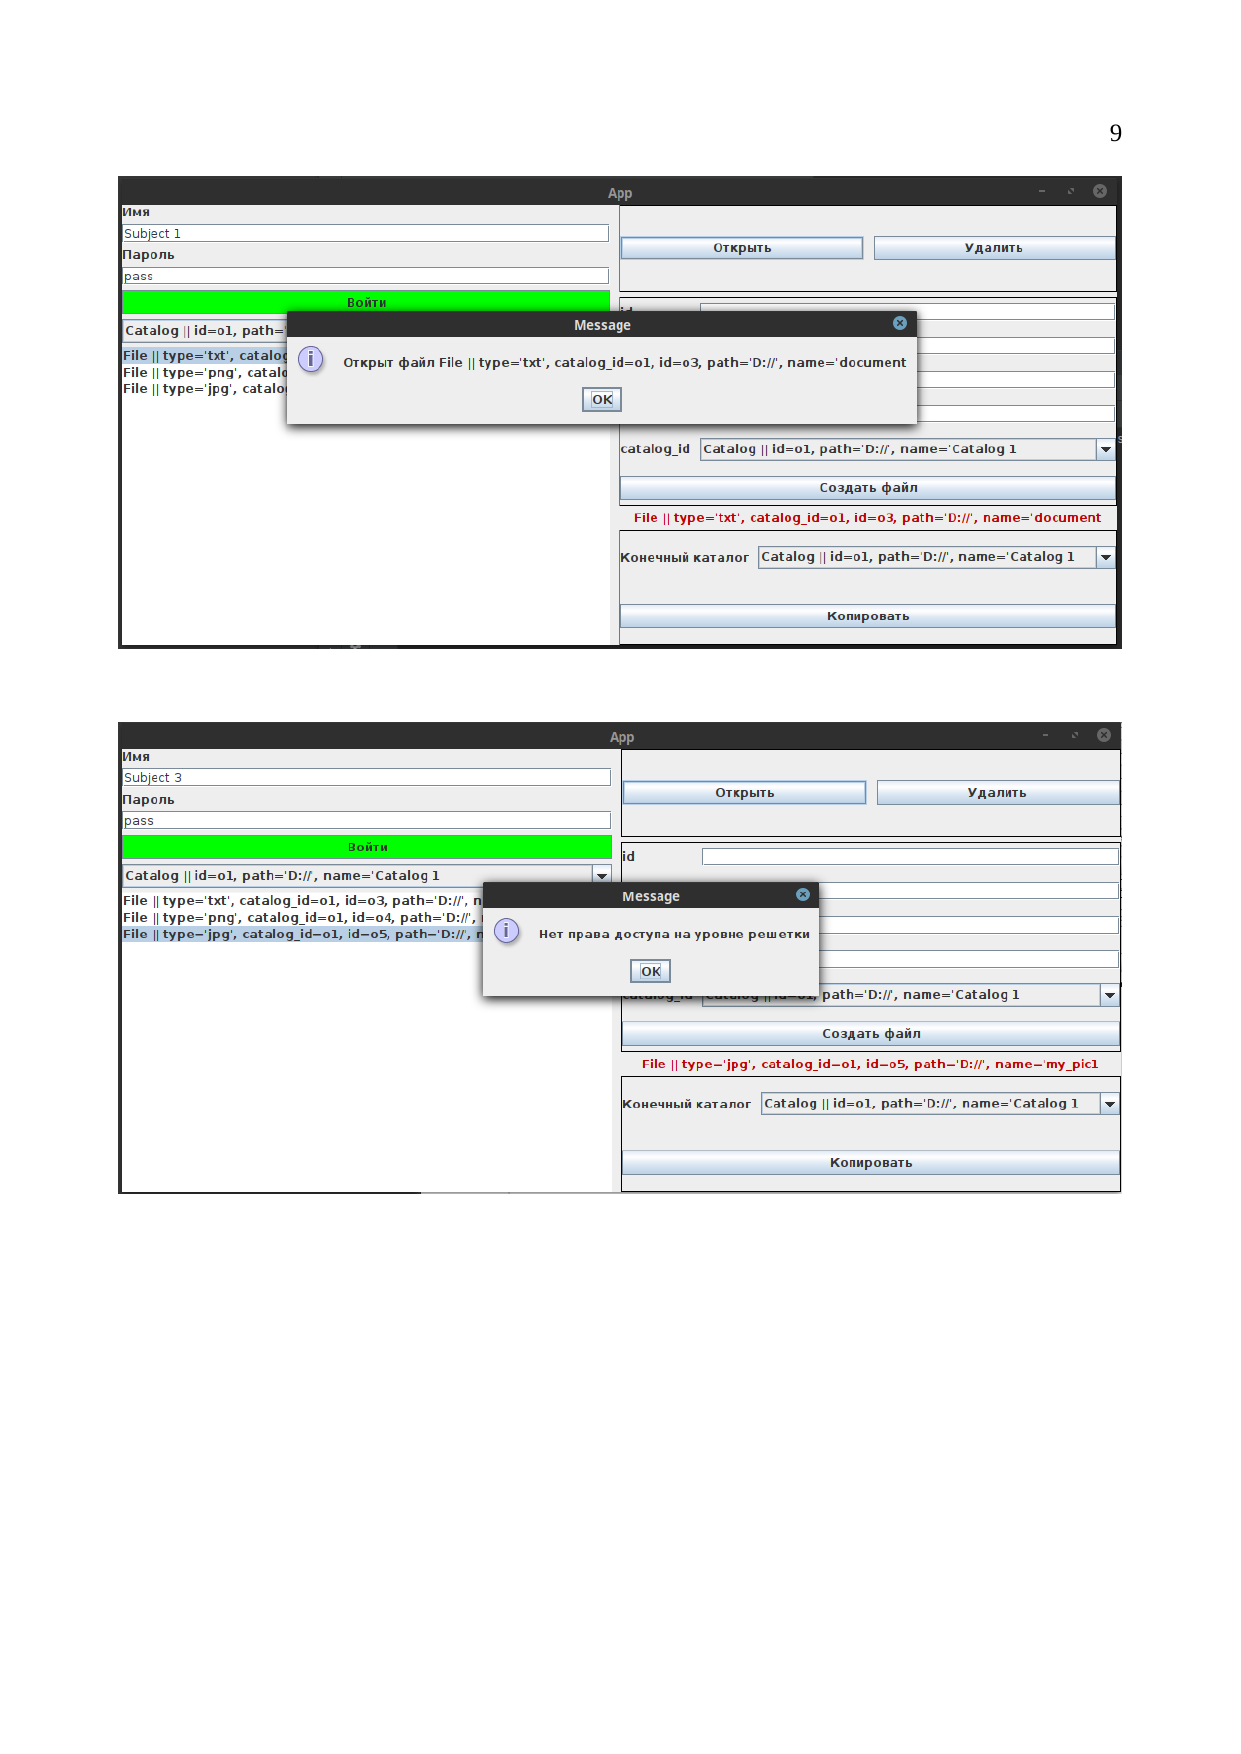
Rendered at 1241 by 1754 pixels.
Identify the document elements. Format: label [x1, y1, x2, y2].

picture [118, 176, 1122, 649]
picture [118, 722, 1122, 1194]
